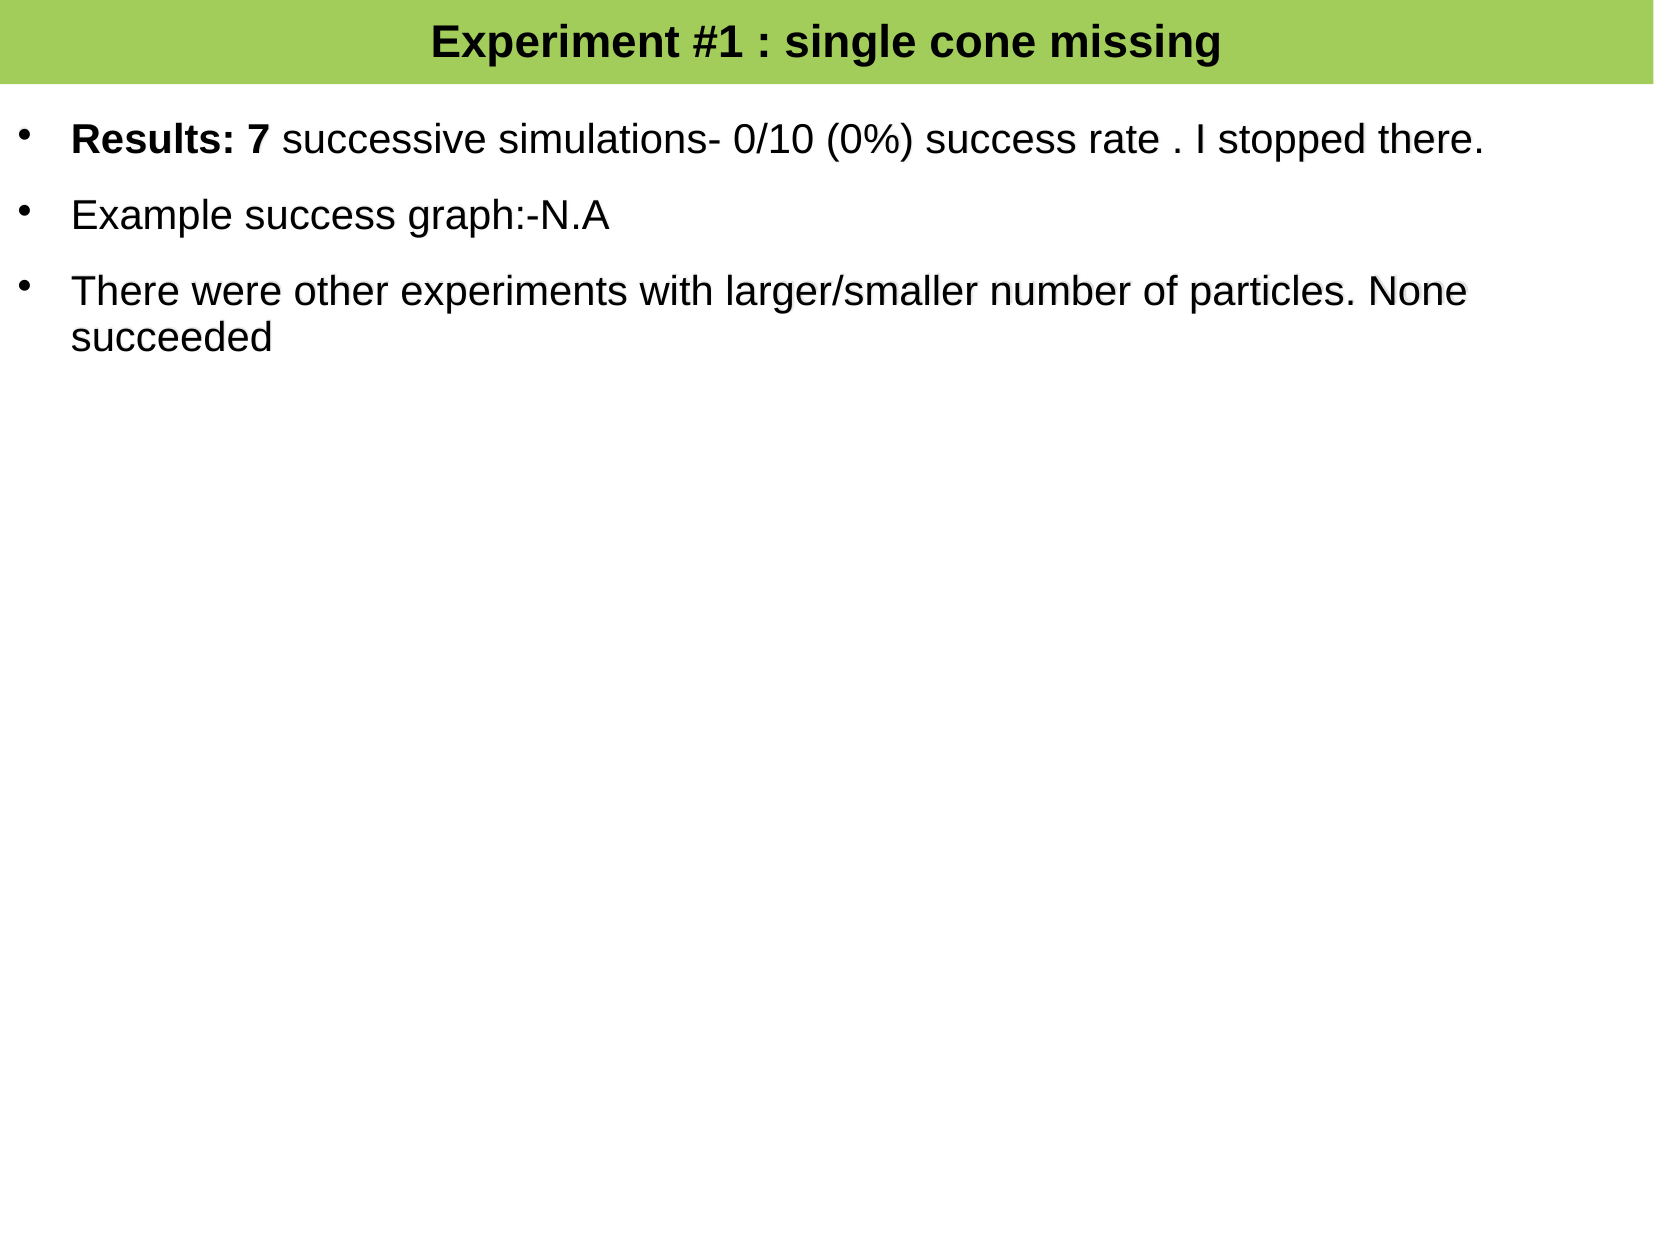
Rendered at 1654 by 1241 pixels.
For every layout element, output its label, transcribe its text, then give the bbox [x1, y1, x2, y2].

list Results: 7 successive simulations- 0/10 (0%) success rate . I stopped there. Example success graph:-N.A There were other experiments with larger/smaller number of particles. None succeeded [0, 115, 1654, 1241]
title Experiment #1 : single cone missing [0, 0, 1654, 85]
